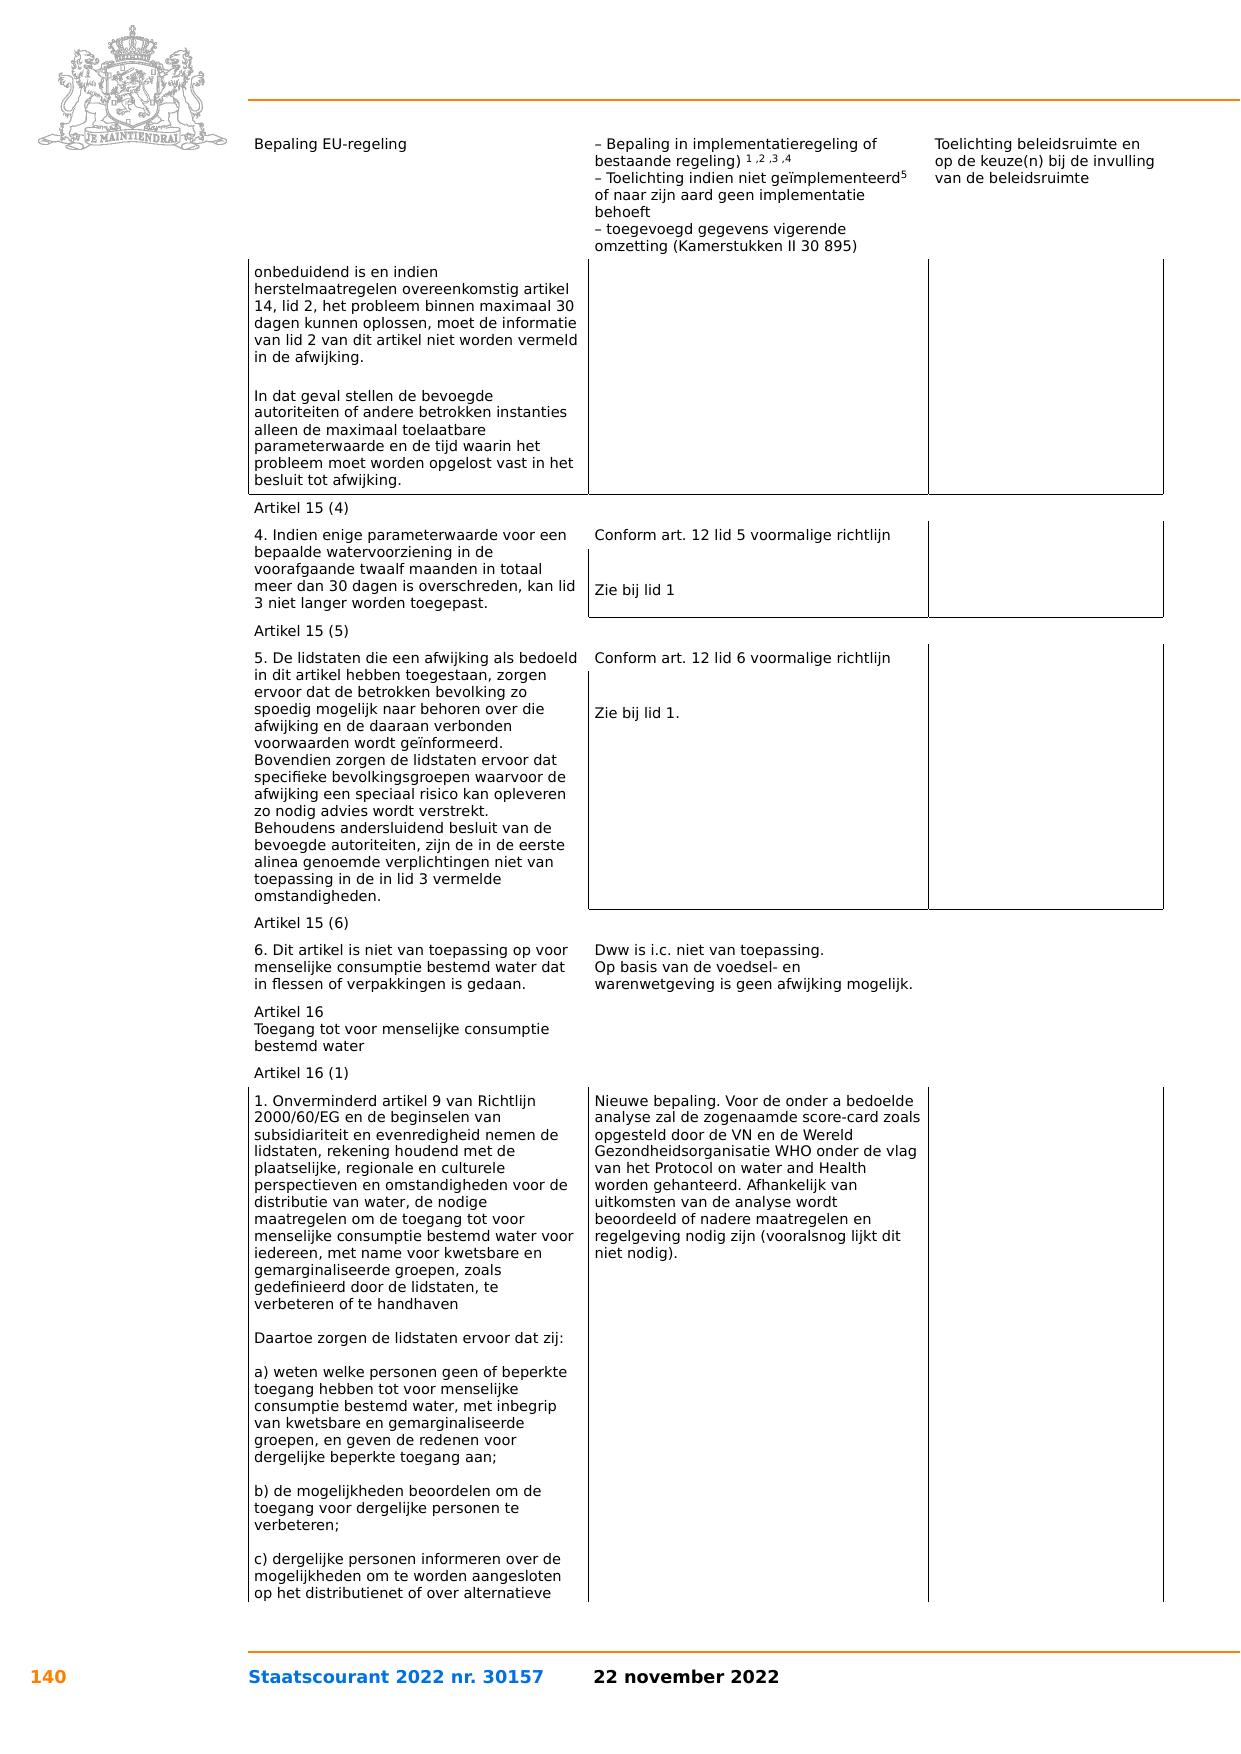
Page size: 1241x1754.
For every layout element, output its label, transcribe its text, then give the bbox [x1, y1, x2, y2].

table_cell [249, 1466, 588, 1483]
table_cell [929, 1088, 1163, 1313]
table_cell [589, 1534, 928, 1551]
table_cell Artikel 16 Toegang tot voor menselijke consumptie bestemd water [249, 999, 588, 1059]
table_cell [589, 1330, 928, 1347]
picture [38, 25, 227, 150]
table_cell Conform art. 12 lid 6 voormalige richtlijn [589, 645, 928, 671]
table_cell Artikel 15 (6) [249, 910, 588, 937]
table_cell [589, 388, 928, 494]
table_cell Dww is i.c. niet van toepassing. Op basis van de voedsel- en warenwetgeving is geen afwijking mogelijk. [589, 938, 928, 998]
table_cell [589, 618, 928, 644]
table_cell [929, 1364, 1163, 1466]
table_cell [929, 523, 1163, 549]
table_cell Conform art. 12 lid 5 voormalige richtlijn [589, 523, 928, 549]
table_cell [589, 495, 928, 521]
table_cell [929, 699, 1163, 909]
table_cell [589, 999, 928, 1059]
table_cell [589, 1347, 928, 1364]
table_cell [589, 1060, 928, 1087]
table_cell [249, 366, 588, 387]
table_cell [929, 549, 1163, 576]
table_cell [249, 1347, 588, 1364]
table_cell Nieuwe bepaling. Voor de onder a bedoelde analyse zal de zogenaamde score-card zoals opgesteld door de VN en de Wereld Gezondheidsorganisatie WHO onder de vlag van het Protocol on water and Health worden gehanteerd. Afhankelijk van uitkomsten van de analyse wordt beoordeeld of nadere maatregelen en regelgeving nodig zijn (vooralsnog lijkt dit niet nodig). [589, 1088, 928, 1313]
table_cell [929, 495, 1163, 521]
table_cell c) dergelijke personen informeren over de mogelijkheden om te worden aangesloten op het distributienet of over alternatieve [249, 1551, 588, 1602]
table_cell [929, 1534, 1163, 1551]
table_cell [929, 1313, 1163, 1330]
table_cell [929, 260, 1163, 366]
table_cell [589, 1466, 928, 1483]
table_cell [929, 671, 1163, 699]
table_cell [249, 1313, 588, 1330]
table_cell [929, 366, 1163, 387]
table_cell [929, 1483, 1163, 1534]
table_cell [929, 576, 1163, 617]
table_header – Bepaling in implementatieregeling of bestaande regeling) 1,2,3,4 – Toelichting indien niet geïmplementeerd5 of naar zijn aard geen implementatie behoeft – toegevoegd gegevens vigerende omzetting (Kamerstukken II 30 895) [589, 131, 928, 259]
table_cell 6. Dit artikel is niet van toepassing op voor menselijke consumptie bestemd water dat in flessen of verpakkingen is gedaan. [249, 938, 588, 998]
table_cell a) weten welke personen geen of beperkte toegang hebben tot voor menselijke consumptie bestemd water, met inbegrip van kwetsbare en gemarginaliseerde groepen, en geven de redenen voor dergelijke beperkte toegang aan; [249, 1364, 588, 1466]
table_cell [929, 938, 1163, 998]
table_cell [929, 910, 1163, 937]
table_cell [929, 999, 1163, 1059]
table_cell [929, 645, 1163, 671]
table_cell [589, 671, 928, 699]
table_cell [929, 1330, 1163, 1347]
table_cell [589, 260, 928, 366]
table_cell Zie bij lid 1 [589, 576, 928, 617]
table_cell 4. Indien enige parameterwaarde voor een bepaalde watervoorziening in de voorafgaande twaalf maanden in totaal meer dan 30 dagen is overschreden, kan lid 3 niet langer worden toegepast. [249, 523, 588, 617]
table_header Toelichting beleidsruimte en op de keuze(n) bij de invulling van de beleidsruimte [929, 131, 1163, 259]
table_header Bepaling EU-regeling [249, 131, 588, 259]
table_cell [589, 1483, 928, 1534]
table_cell [929, 1551, 1163, 1602]
table_cell Zie bij lid 1. [589, 699, 928, 909]
table_cell [589, 1313, 928, 1330]
table_cell In dat geval stellen de bevoegde autoriteiten of andere betrokken instanties alleen de maximaal toelaatbare parameterwaarde en de tijd waarin het probleem moet worden opgelost vast in het besluit tot afwijking. [249, 388, 588, 494]
table_cell Artikel 15 (4) [249, 495, 588, 521]
table_cell [249, 1534, 588, 1551]
table_cell onbeduidend is en indien herstelmaatregelen overeenkomstig artikel 14, lid 2, het probleem binnen maximaal 30 dagen kunnen oplossen, moet de informatie van lid 2 van dit artikel niet worden vermeld in de afwijking. [249, 260, 588, 366]
table_cell [929, 1347, 1163, 1364]
table_cell Daartoe zorgen de lidstaten ervoor dat zij: [249, 1330, 588, 1347]
table_cell 5. De lidstaten die een afwijking als bedoeld in dit artikel hebben toegestaan, zorgen ervoor dat de betrokken bevolking zo spoedig mogelijk naar behoren over die afwijking en de daaraan verbonden voorwaarden wordt geïnformeerd. Bovendien zorgen de lidstaten ervoor dat specifieke bevolkingsgroepen waarvoor de afwijking een speciaal risico kan opleveren zo nodig advies wordt verstrekt. Behoudens andersluidend besluit van de bevoegde autoriteiten, zijn de in de eerste alinea genoemde verplichtingen niet van toepassing in de in lid 3 vermelde omstandigheden. [249, 645, 588, 909]
table_cell 1. Onverminderd artikel 9 van Richtlijn 2000/60/EG en de beginselen van subsidiariteit en evenredigheid nemen de lidstaten, rekening houdend met de plaatselijke, regionale en culturele perspectieven en omstandigheden voor de distributie van water, de nodige maatregelen om de toegang tot voor menselijke consumptie bestemd water voor iedereen, met name voor kwetsbare en gemarginaliseerde groepen, zoals gedefinieerd door de lidstaten, te verbeteren of te handhaven [249, 1088, 588, 1313]
table_cell Artikel 15 (5) [249, 618, 588, 644]
table_cell [929, 388, 1163, 494]
table_cell [589, 366, 928, 387]
table_cell [589, 1364, 928, 1466]
table_cell [929, 1466, 1163, 1483]
table_cell [589, 549, 928, 576]
table_cell [589, 910, 928, 937]
table_cell Artikel 16 (1) [249, 1060, 588, 1087]
table_cell b) de mogelijkheden beoordelen om de toegang voor dergelijke personen te verbeteren; [249, 1483, 588, 1534]
table_cell [929, 618, 1163, 644]
table_cell [589, 1551, 928, 1602]
table_cell [929, 1060, 1163, 1087]
